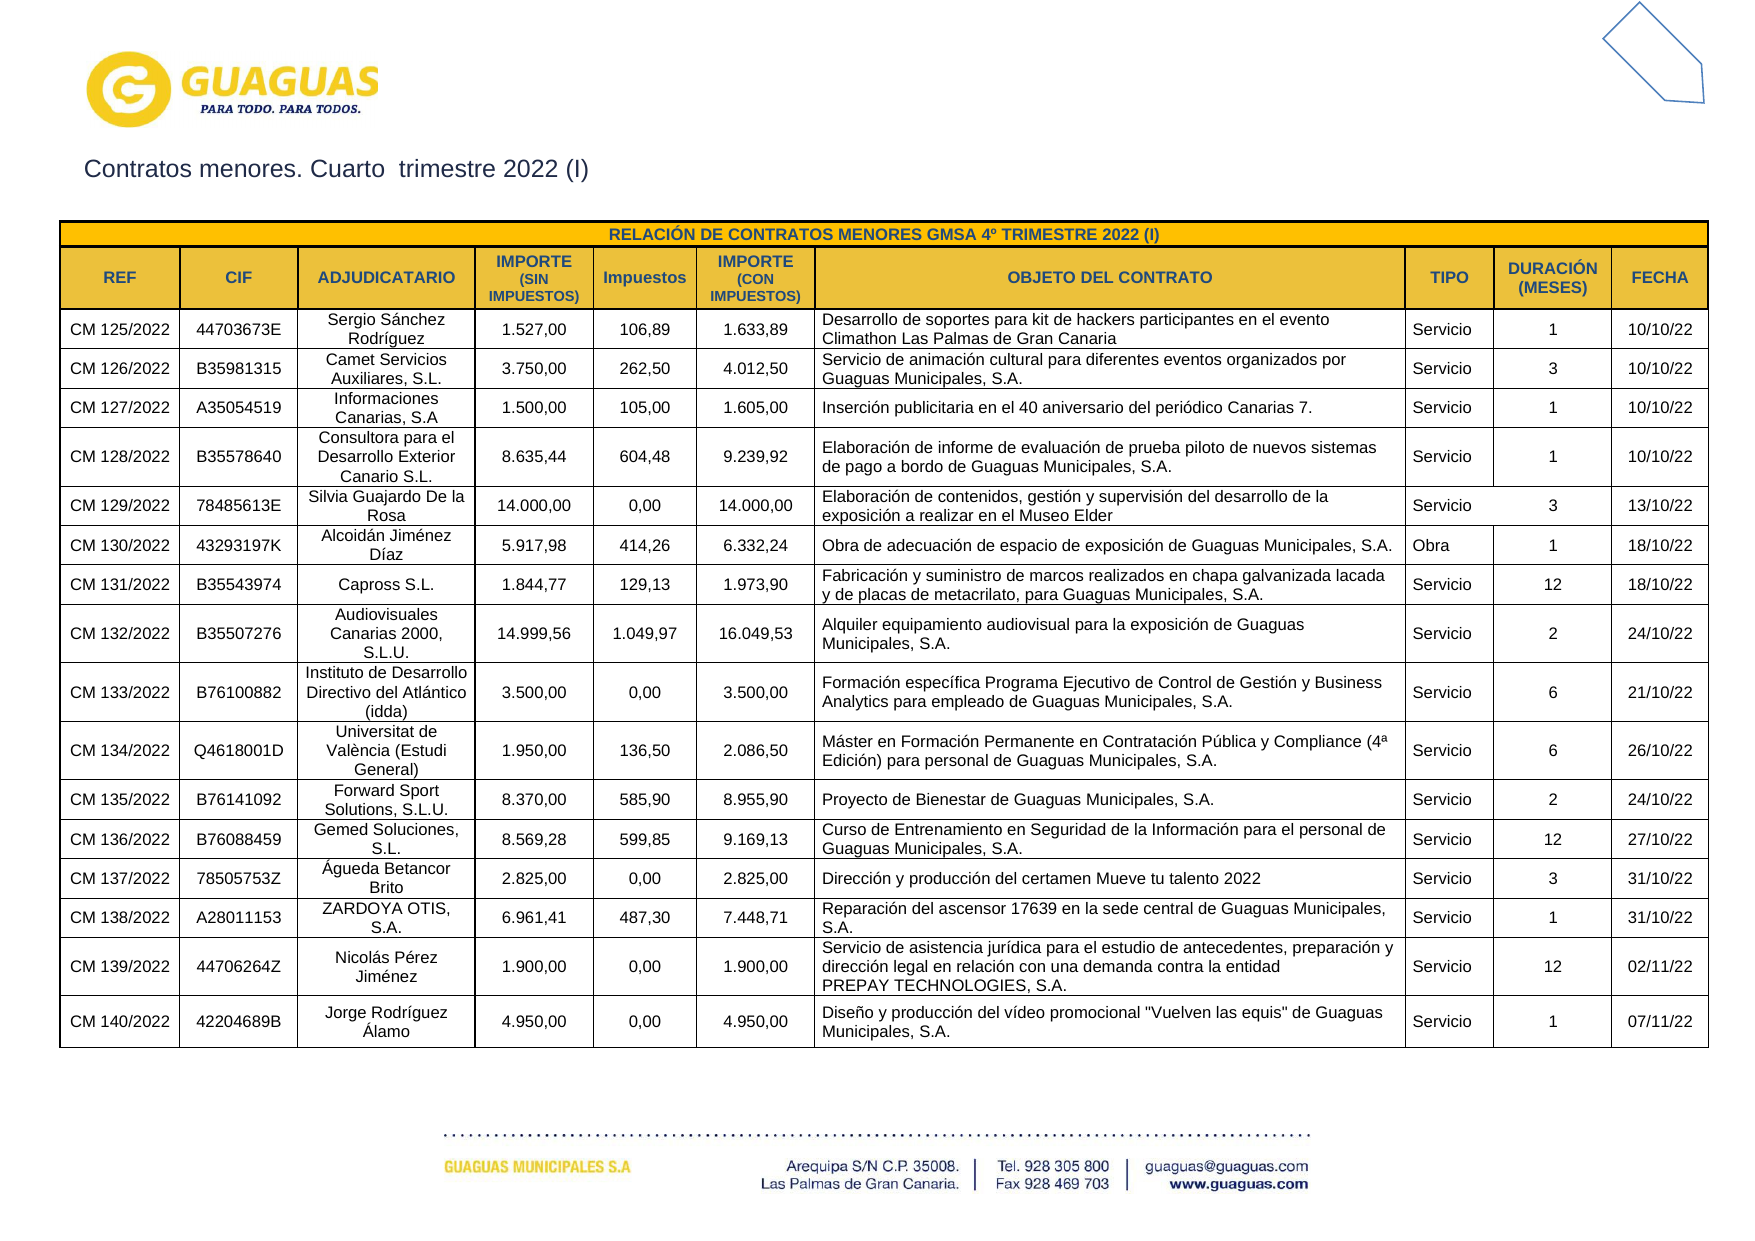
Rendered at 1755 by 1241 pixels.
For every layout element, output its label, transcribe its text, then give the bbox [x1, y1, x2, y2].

table_cell 13/10/22 [1612, 487, 1708, 525]
table_cell Silvia Guajardo De la Rosa [298, 487, 474, 525]
table_cell 3 [1494, 349, 1611, 388]
table_cell 0,00 [594, 938, 696, 995]
table_cell 14.000,00 [476, 487, 593, 525]
table_cell IMPORTE (SIN IMPUESTOS) [476, 248, 593, 308]
table_cell 44706264Z [180, 938, 297, 995]
table_cell CM 139/2022 [61, 938, 179, 995]
table_cell 3 [1494, 859, 1611, 897]
table_cell 2 [1494, 780, 1611, 819]
table_cell 1.500,00 [476, 389, 593, 427]
table_cell Servicio [1406, 899, 1493, 937]
table_cell 1 [1494, 389, 1611, 427]
table_cell Servicio [1406, 487, 1494, 525]
table_cell DURACIÓN (MESES) [1495, 248, 1611, 308]
table_cell A35054519 [180, 389, 297, 427]
table_cell CM 140/2022 [61, 996, 179, 1047]
table_cell Servicio de asistencia jurídica para el estudio de antecedentes, preparación y dirección legal en relación con una demanda contra la entidad PREPAY TECHNOLOGIES, S.A. [815, 938, 1405, 995]
table_cell CM 126/2022 [61, 349, 179, 388]
table_cell CM 130/2022 [61, 526, 179, 564]
table_cell 4.950,00 [697, 996, 814, 1047]
table_cell 12 [1494, 938, 1611, 995]
table_cell Dirección y producción del certamen Mueve tu talento 2022 [815, 859, 1405, 897]
table_header RELACIÓN DE CONTRATOS MENORES GMSA 4º TRIMESTRE 2022 (I) [61, 223, 1707, 245]
table_cell 0,00 [594, 996, 696, 1047]
table_cell Diseño y producción del vídeo promocional "Vuelven las equis" de Guaguas Municipales, S.A. [815, 996, 1405, 1047]
table_cell Alquiler equipamiento audiovisual para la exposición de Guaguas Municipales, S.A. [815, 605, 1405, 662]
table_cell 44703673E [180, 310, 297, 348]
table_cell Fabricación y suministro de marcos realizados en chapa galvanizada lacada y de placas de metacrilato, para Guaguas Municipales, S.A. [815, 565, 1405, 604]
table_cell 3.500,00 [697, 663, 814, 721]
table_cell 10/10/22 [1612, 389, 1708, 427]
table_cell 0,00 [594, 663, 696, 721]
table_cell CM 131/2022 [61, 565, 179, 604]
table_cell B35981315 [180, 349, 297, 388]
table_cell 8.955,90 [697, 780, 814, 819]
table_cell 10/10/22 [1612, 428, 1708, 486]
table_cell 1.633,89 [697, 310, 814, 348]
table_cell Servicio [1406, 996, 1493, 1047]
table_cell Universitat de València (Estudi General) [298, 722, 474, 779]
table_cell 0,00 [594, 859, 696, 897]
table_cell 3.500,00 [476, 663, 593, 721]
table_cell 16.049,53 [697, 605, 814, 662]
table_cell 14.999,56 [476, 605, 593, 662]
table_cell 31/10/22 [1612, 859, 1708, 897]
table_cell 0,00 [594, 487, 696, 525]
table_cell 1.605,00 [697, 389, 814, 427]
table_cell 599,85 [594, 820, 696, 858]
table_cell Servicio de animación cultural para diferentes eventos organizados por Guaguas Municipales, S.A. [815, 349, 1405, 388]
picture [86, 51, 378, 128]
table_cell B35578640 [180, 428, 297, 486]
table_cell Servicio [1406, 389, 1493, 427]
table_cell 02/11/22 [1612, 938, 1708, 995]
table_cell Sergio Sánchez Rodríguez [298, 310, 474, 348]
table_cell Inserción publicitaria en el 40 aniversario del periódico Canarias 7. [815, 389, 1405, 427]
table_cell Consultora para el Desarrollo Exterior Canario S.L. [298, 428, 474, 486]
table_cell Formación específica Programa Ejecutivo de Control de Gestión y Business Analytics para empleado de Guaguas Municipales, S.A. [815, 663, 1405, 721]
table_cell 2.825,00 [697, 859, 814, 897]
table_cell Curso de Entrenamiento en Seguridad de la Información para el personal de Guaguas Municipales, S.A. [815, 820, 1405, 858]
table_cell 1.900,00 [697, 938, 814, 995]
table_cell 9.169,13 [697, 820, 814, 858]
table_cell 26/10/22 [1612, 722, 1708, 779]
table_cell Instituto de Desarrollo Directivo del Atlántico (idda) [298, 663, 474, 721]
table_cell 18/10/22 [1612, 565, 1708, 604]
table_cell 07/11/22 [1612, 996, 1708, 1047]
table_cell ADJUDICATARIO [299, 248, 474, 308]
table_cell CM 134/2022 [61, 722, 179, 779]
table_cell Proyecto de Bienestar de Guaguas Municipales, S.A. [815, 780, 1405, 819]
table_cell 9.239,92 [697, 428, 814, 486]
table_cell Capross S.L. [298, 565, 474, 604]
table_cell 1.527,00 [476, 310, 593, 348]
table_cell FECHA [1612, 248, 1707, 308]
table_cell 262,50 [594, 349, 696, 388]
table_cell 8.635,44 [476, 428, 593, 486]
table_cell B35543974 [180, 565, 297, 604]
table_cell Servicio [1406, 428, 1493, 486]
table_cell Elaboración de informe de evaluación de prueba piloto de nuevos sistemas de pago a bordo de Guaguas Municipales, S.A. [815, 428, 1405, 486]
table_cell CM 127/2022 [61, 389, 179, 427]
table_cell 31/10/22 [1612, 899, 1708, 937]
table_cell Audiovisuales Canarias 2000, S.L.U. [298, 605, 474, 662]
table_cell REF [61, 248, 179, 308]
table_cell 6 [1494, 663, 1611, 721]
table_cell Alcoidán Jiménez Díaz [298, 526, 474, 564]
table_cell Gemed Soluciones, S.L. [298, 820, 474, 858]
table_cell 487,30 [594, 899, 696, 937]
table_cell 24/10/22 [1612, 605, 1708, 662]
table_cell Servicio [1406, 605, 1493, 662]
table_cell IMPORTE (CON IMPUESTOS) [697, 248, 814, 308]
table_cell 129,13 [594, 565, 696, 604]
table_cell 604,48 [594, 428, 696, 486]
table_cell Águeda Betancor Brito [298, 859, 474, 897]
table_cell 21/10/22 [1612, 663, 1708, 721]
table_cell CM 137/2022 [61, 859, 179, 897]
table_cell 1 [1494, 996, 1611, 1047]
table_cell 105,00 [594, 389, 696, 427]
table_cell CM 132/2022 [61, 605, 179, 662]
table_cell 3.750,00 [476, 349, 593, 388]
table_cell Desarrollo de soportes para kit de hackers participantes en el evento Climathon Las Palmas de Gran Canaria [815, 310, 1405, 348]
table_cell Informaciones Canarias, S.A [298, 389, 474, 427]
table_cell 24/10/22 [1612, 780, 1708, 819]
table_cell Forward Sport Solutions, S.L.U. [298, 780, 474, 819]
table_cell 8.370,00 [476, 780, 593, 819]
table_cell 1.950,00 [476, 722, 593, 779]
table_cell Servicio [1406, 349, 1493, 388]
table_cell 106,89 [594, 310, 696, 348]
table_cell 1 [1494, 899, 1611, 937]
table_cell Servicio [1406, 310, 1493, 348]
table_cell B76100882 [180, 663, 297, 721]
table_cell Obra [1406, 526, 1493, 564]
table_cell 1 [1494, 310, 1611, 348]
table_cell ZARDOYA OTIS, S.A. [298, 899, 474, 937]
table_cell 42204689B [180, 996, 297, 1047]
table_cell CIF [181, 248, 297, 308]
table_cell 18/10/22 [1612, 526, 1708, 564]
table_cell 4.012,50 [697, 349, 814, 388]
table_cell Servicio [1406, 663, 1493, 721]
table_cell Impuestos [594, 248, 696, 308]
table_cell CM 129/2022 [61, 487, 179, 525]
table_cell Obra de adecuación de espacio de exposición de Guaguas Municipales, S.A. [815, 526, 1405, 564]
table_cell Máster en Formación Permanente en Contratación Pública y Compliance (4ª Edición) para personal de Guaguas Municipales, S.A. [815, 722, 1405, 779]
table_cell 12 [1494, 565, 1611, 604]
table_cell Servicio [1406, 938, 1493, 995]
picture [443, 1134, 1311, 1194]
table_cell 1.049,97 [594, 605, 696, 662]
table_cell CM 135/2022 [61, 780, 179, 819]
table_cell 8.569,28 [476, 820, 593, 858]
table_cell B76088459 [180, 820, 297, 858]
table_cell 6.961,41 [476, 899, 593, 937]
table_cell TIPO [1406, 248, 1493, 308]
table_cell 585,90 [594, 780, 696, 819]
table_cell Camet Servicios Auxiliares, S.L. [298, 349, 474, 388]
table_cell 10/10/22 [1612, 310, 1708, 348]
text Contratos menores. Cuarto trimestre 2022 (I) [84, 154, 1694, 183]
table_cell 1.900,00 [476, 938, 593, 995]
table_cell B76141092 [180, 780, 297, 819]
table_cell 10/10/22 [1612, 349, 1708, 388]
table_cell 1 [1494, 526, 1611, 564]
table_cell Servicio [1406, 780, 1493, 819]
table_cell 136,50 [594, 722, 696, 779]
table_cell Servicio [1406, 722, 1493, 779]
table_cell CM 133/2022 [61, 663, 179, 721]
table_cell Elaboración de contenidos, gestión y supervisión del desarrollo de la exposición a realizar en el Museo Elder [815, 487, 1405, 525]
table_cell CM 128/2022 [61, 428, 179, 486]
table_cell Servicio [1406, 565, 1493, 604]
table_cell 3 [1494, 487, 1611, 525]
table_cell CM 136/2022 [61, 820, 179, 858]
table_cell 6 [1494, 722, 1611, 779]
table_cell 2.825,00 [476, 859, 593, 897]
table_cell 6.332,24 [697, 526, 814, 564]
table_cell CM 125/2022 [61, 310, 179, 348]
table_cell Servicio [1406, 820, 1493, 858]
table_cell 78505753Z [180, 859, 297, 897]
table_cell 4.950,00 [476, 996, 593, 1047]
table_cell B35507276 [180, 605, 297, 662]
table_cell 27/10/22 [1612, 820, 1708, 858]
table_cell 43293197K [180, 526, 297, 564]
table_cell A28011153 [180, 899, 297, 937]
table_cell Servicio [1406, 859, 1493, 897]
table_cell 14.000,00 [697, 487, 814, 525]
table_cell 12 [1494, 820, 1611, 858]
table_cell Q4618001D [180, 722, 297, 779]
table_cell 5.917,98 [476, 526, 593, 564]
table_cell 78485613E [180, 487, 297, 525]
table_cell Nicolás Pérez Jiménez [298, 938, 474, 995]
table_cell 2.086,50 [697, 722, 814, 779]
table_cell 1.844,77 [476, 565, 593, 604]
table_cell CM 138/2022 [61, 899, 179, 937]
table_cell 414,26 [594, 526, 696, 564]
table_cell OBJETO DEL CONTRATO [816, 248, 1404, 308]
table_cell 1.973,90 [697, 565, 814, 604]
table_cell Reparación del ascensor 17639 en la sede central de Guaguas Municipales, S.A. [815, 899, 1405, 937]
table_cell 2 [1494, 605, 1611, 662]
table_cell 7.448,71 [697, 899, 814, 937]
table_cell 1 [1494, 428, 1611, 486]
table_cell Jorge Rodríguez Álamo [298, 996, 474, 1047]
